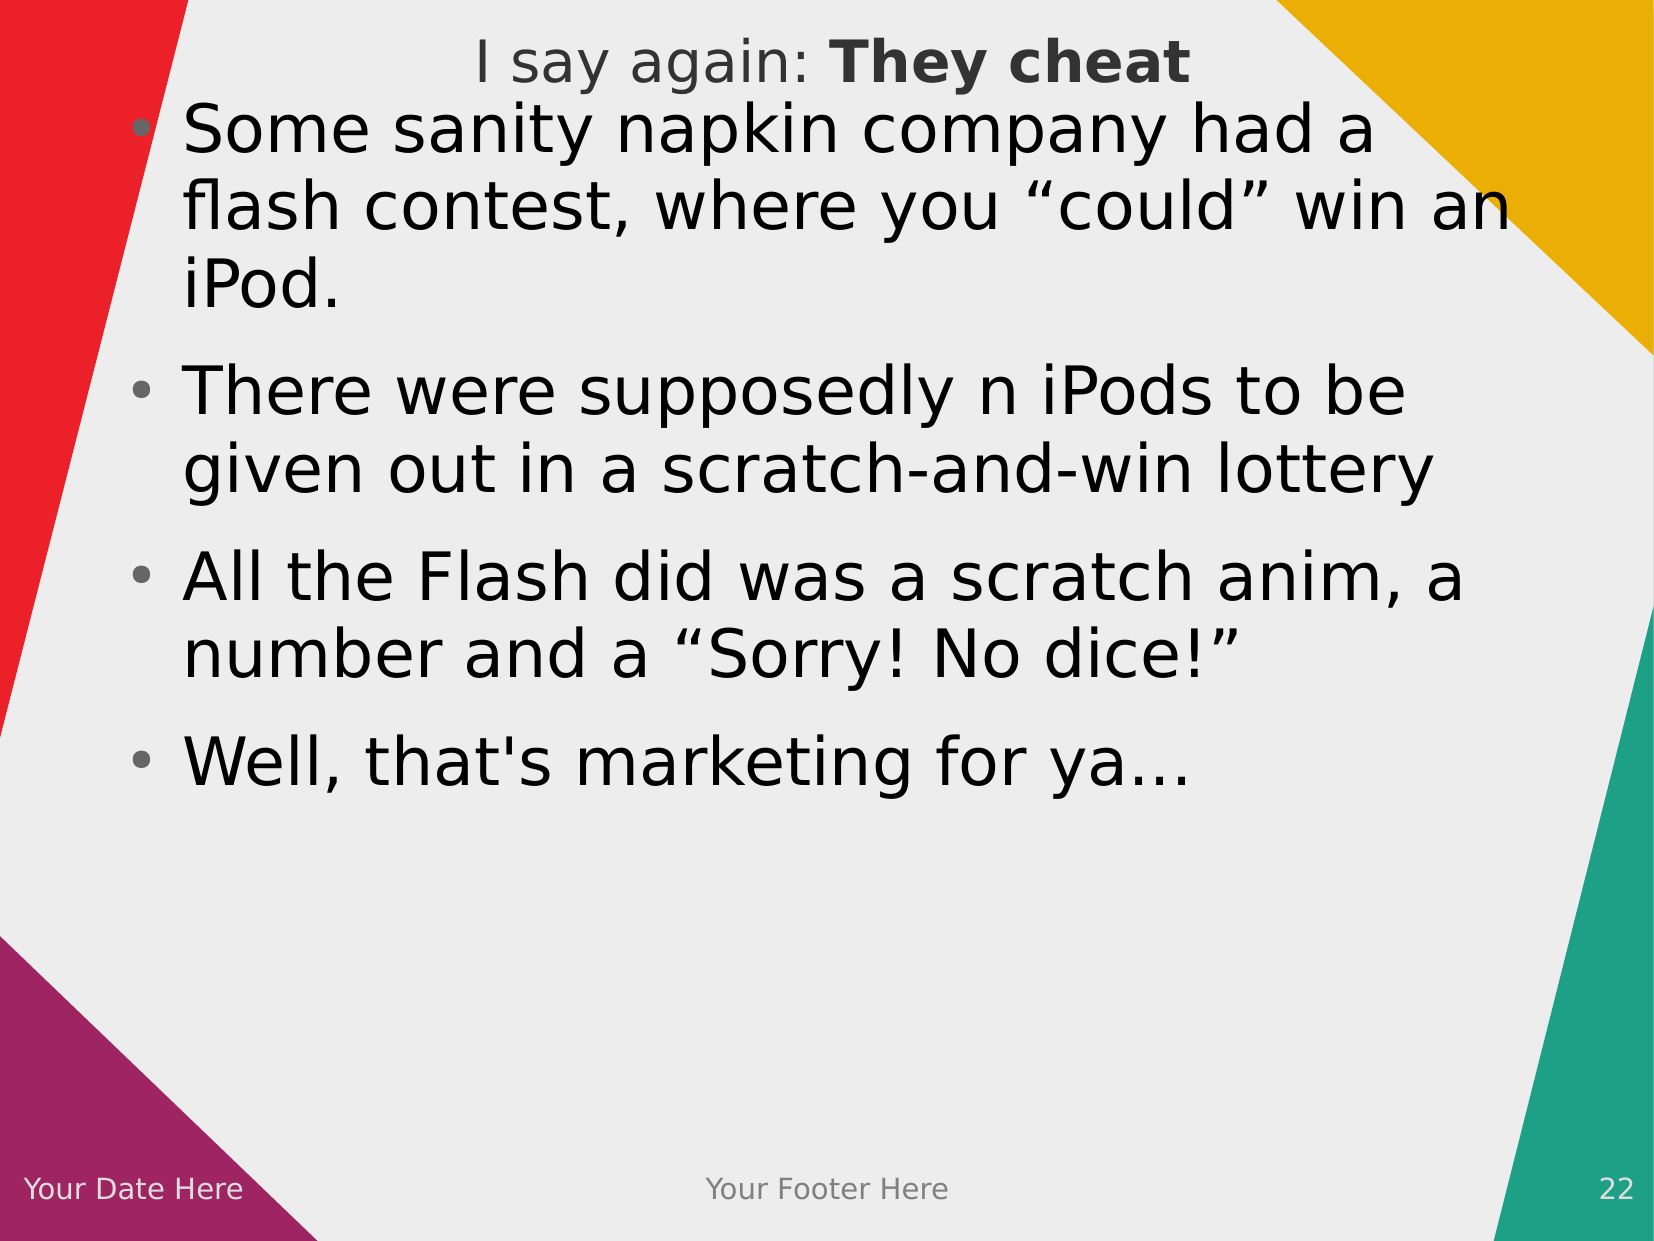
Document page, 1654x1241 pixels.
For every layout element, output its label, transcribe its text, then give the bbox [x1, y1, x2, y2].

title I say again: They cheat [121, 0, 1546, 125]
list Some sanity napkin company had a flash contest, where you “could” win an iPod. There were supposedly n iPods to be given out in a scratch-and-win lottery All the Flash did was a scratch anim, a number and a “Sorry! No dice!” Well, that's marketing for ya... [111, 90, 1536, 821]
